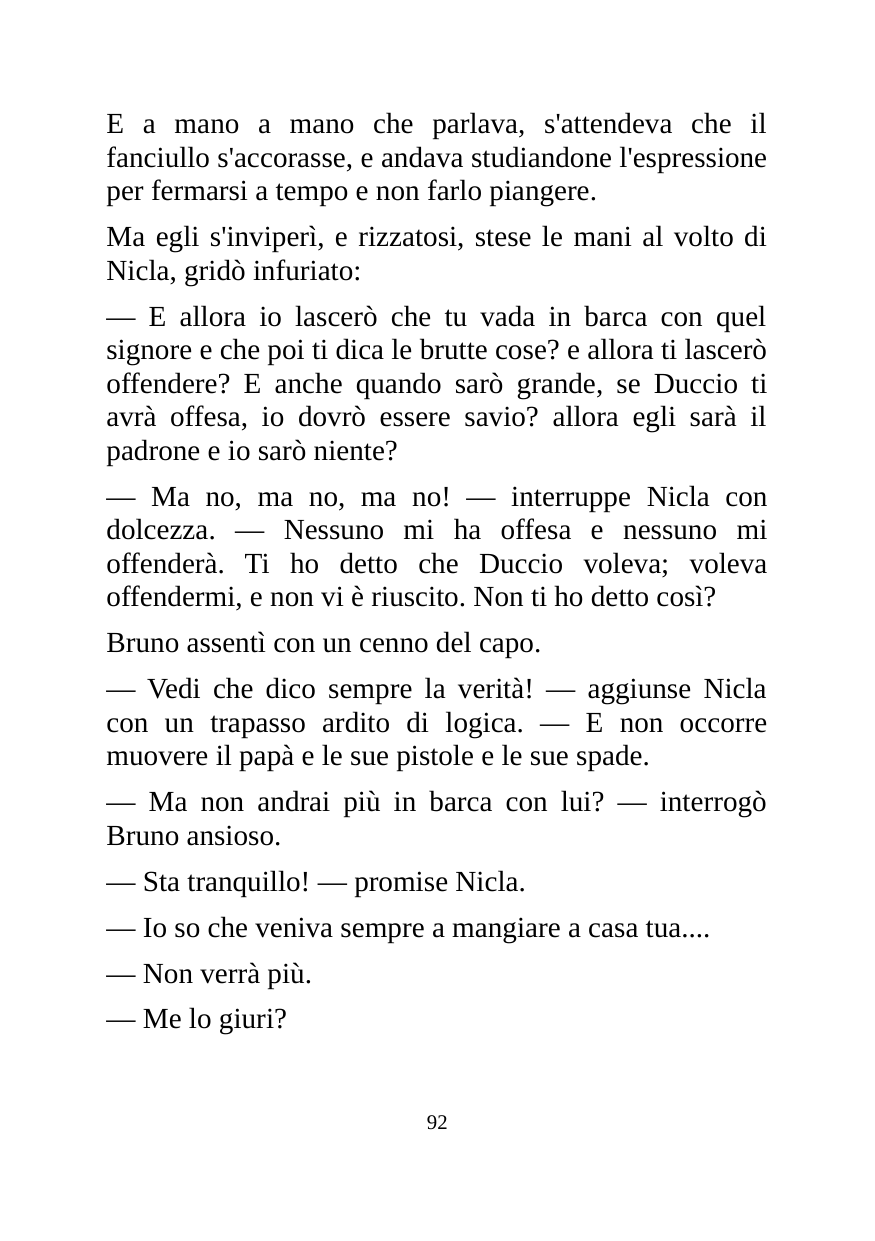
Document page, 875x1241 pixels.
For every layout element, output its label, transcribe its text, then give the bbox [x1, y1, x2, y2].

text — Vedi che dico sempre la verità! — aggiunse Nicla con un trapasso ardito di logica. — E non occorre muovere il papà e le sue pistole e le sue spade. [106, 671, 768, 772]
text — E allora io lascerò che tu vada in barca con quel signore e che poi ti dica le brutte cose? e allora ti lascerò offendere? E anche quando sarò grande, se Duccio ti avrà offesa, io dovrò essere savio? allora egli sarà il padrone e io sarò niente? [106, 299, 768, 466]
text — Ma non andrai più in barca con lui? — interrogò Bruno ansioso. [106, 784, 768, 851]
text Bruno assentì con un cenno del capo. [106, 625, 768, 659]
text — Io so che veniva sempre a mangiare a casa tua.... [106, 910, 768, 943]
text E a mano a mano che parlava, s'attendeva che il fanciullo s'accorasse, e andava studiandone l'espressione per fermarsi a tempo e non farlo piangere. [106, 106, 768, 207]
text — Me lo giuri? [106, 1002, 768, 1035]
text — Ma no, ma no, ma no! — interruppe Nicla con dolcezza. — Nessuno mi ha offesa e nessuno mi offenderà. Ti ho detto che Duccio voleva; voleva offendermi, e non vi è riuscito. Non ti ho detto così? [106, 479, 768, 613]
text — Sta tranquillo! — promise Nicla. [106, 864, 768, 897]
text — Non verrà più. [106, 956, 768, 989]
text Ma egli s'inviperì, e rizzatosi, stese le mani al volto di Nicla, gridò infuriato: [106, 219, 768, 286]
